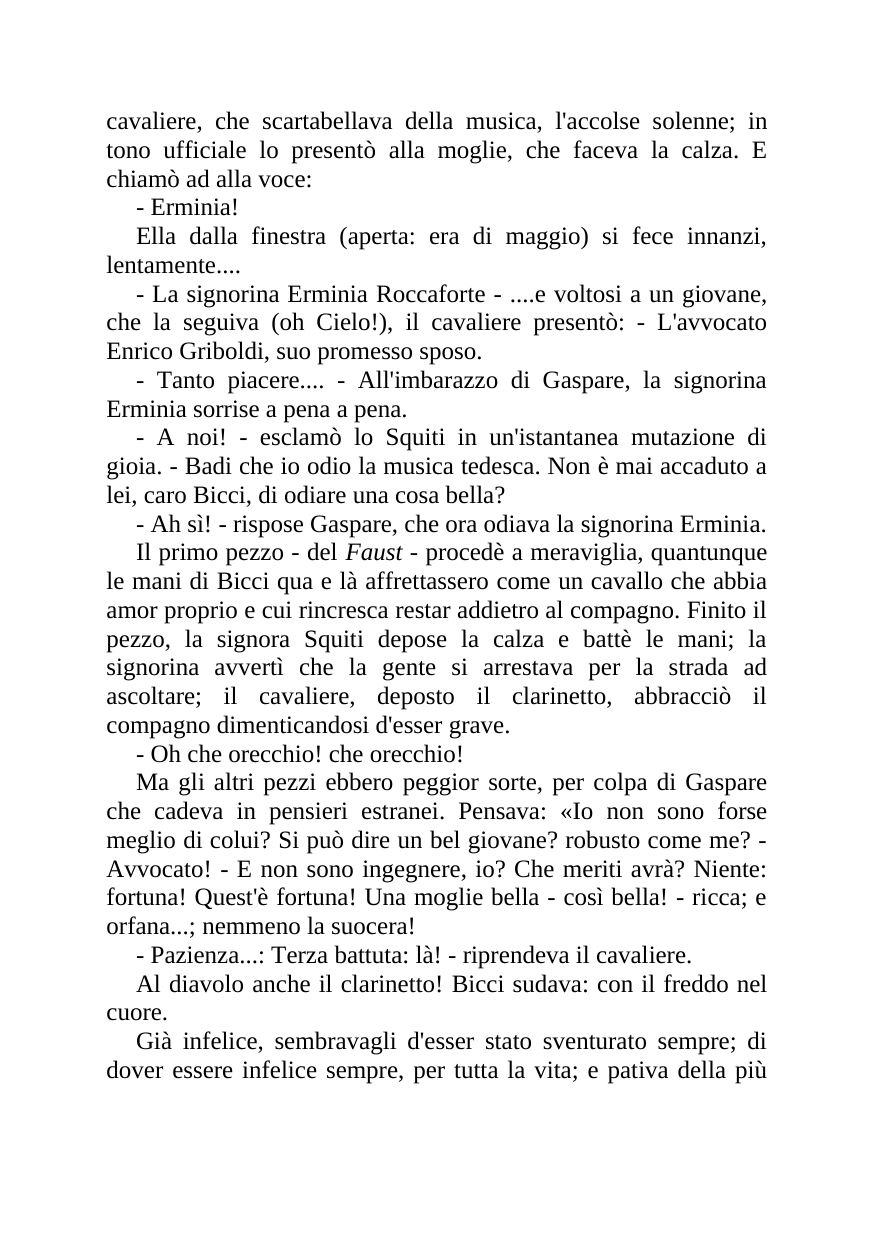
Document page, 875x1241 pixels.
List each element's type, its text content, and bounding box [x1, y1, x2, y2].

text - La signorina Erminia Roccaforte - ....e voltosi a un giovane, che la seguiva (oh Cielo!), il cavaliere presentò: - L'avvocato Enrico Griboldi, suo promesso sposo. [106, 279, 768, 365]
text - Ah sì! - rispose Gaspare, che ora odiava la signorina Erminia. [106, 509, 768, 537]
text Ella dalla finestra (aperta: era di maggio) si fece innanzi, lentamente.... [106, 221, 768, 279]
text Già infelice, sembravagli d'esser stato sventurato sempre; di dover essere infelice sempre, per tutta la vita; e pativa della più [106, 1026, 768, 1084]
text - Tanto piacere.... - All'imbarazzo di Gaspare, la signorina Erminia sorrise a pena a pena. [106, 365, 768, 422]
text Al diavolo anche il clarinetto! Bicci sudava: con il freddo nel cuore. [106, 969, 768, 1026]
text - Pazienza...: Terza battuta: là! - riprendeva il cavaliere. [106, 940, 768, 969]
text - Erminia! [106, 192, 768, 221]
text Il primo pezzo - del Faust - procedè a meraviglia, quantunque le mani di Bicci qua e là affrettassero come un cavallo che abbia amor proprio e cui rincresca restar addietro al compagno. Finito il pezzo, la signora Squiti depose la calza e battè le mani; la signorina avvertì che la gente si arrestava per la strada ad ascoltare; il cavaliere, deposto il clarinetto, abbracciò il compagno dimenticandosi d'esser grave. [106, 537, 768, 739]
text Ma gli altri pezzi ebbero peggior sorte, per colpa di Gaspare che cadeva in pensieri estranei. Pensava: «Io non sono forse meglio di colui? Si può dire un bel giovane? robusto come me? - Avvocato! - E non sono ingegnere, io? Che meriti avrà? Niente: fortuna! Quest'è fortuna! Una moglie bella - così bella! - ricca; e orfana...; nemmeno la suocera! [106, 767, 768, 940]
text - Oh che orecchio! che orecchio! [106, 739, 768, 767]
text - A noi! - esclamò lo Squiti in un'istantanea mutazione di gioia. - Badi che io odio la musica tedesca. Non è mai accaduto a lei, caro Bicci, di odiare una cosa bella? [106, 422, 768, 509]
text cavaliere, che scartabellava della musica, l'accolse solenne; in tono ufficiale lo presentò alla moglie, che faceva la calza. E chiamò ad alla voce: [106, 106, 768, 192]
